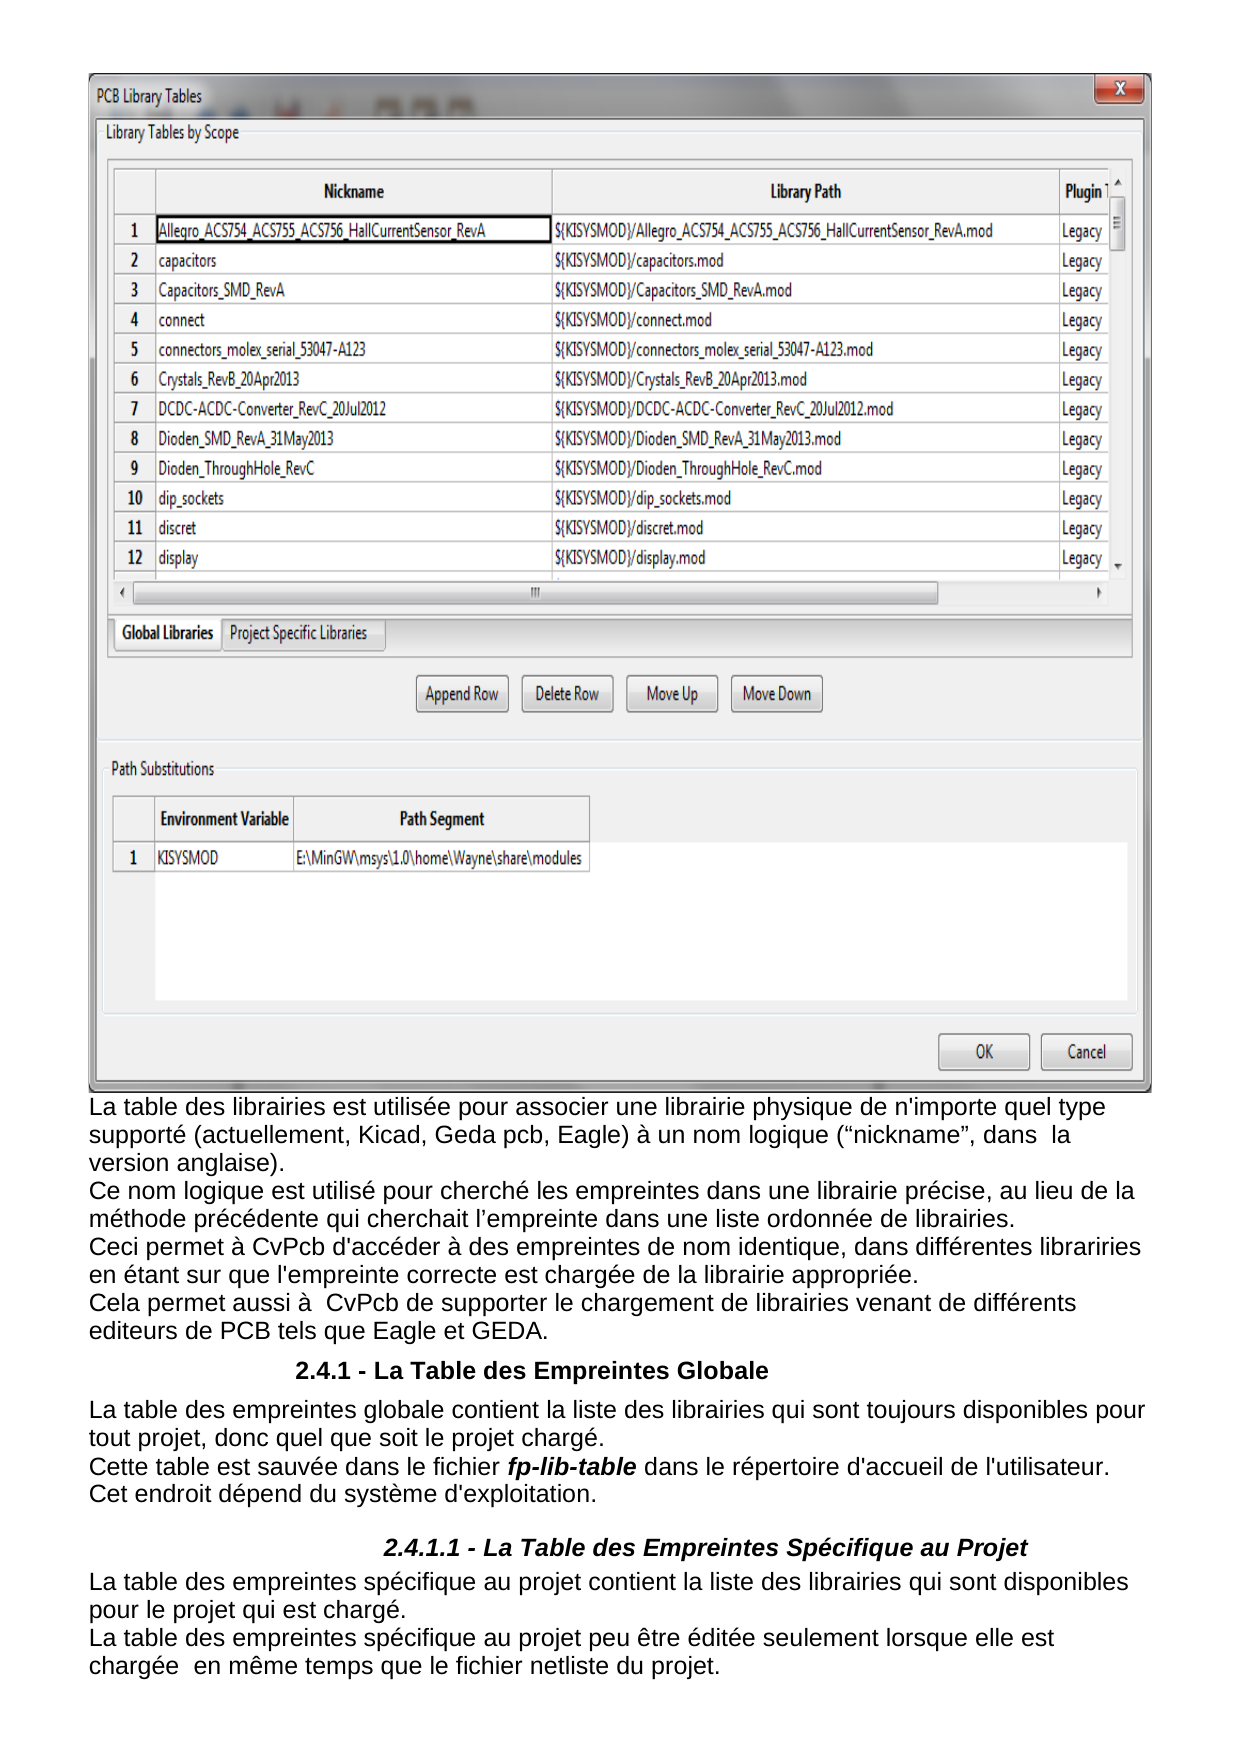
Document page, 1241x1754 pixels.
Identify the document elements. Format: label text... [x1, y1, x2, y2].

subtitle La Table des Empreintes Spécifique au Projet [310, 1533, 1152, 1561]
text Ce nom logique est utilisé pour cherché les empreintes dans une librairie précise, au lieu de la méthode précédente qui cherchait l’empreinte dans une liste ordonnée de librairies. [88, 1177, 1152, 1233]
text La table des empreintes globale contient la liste des librairies qui sont toujours disponibles pour tout projet, donc quel que soit le projet chargé. [88, 1396, 1152, 1452]
subtitle La Table des Empreintes Globale [221, 1357, 1152, 1384]
text Ceci permet à CvPcb d'accéder à des empreintes de nom identique, dans différentes librariries en étant sur que l'empreinte correcte est chargée de la librairie appropriée. [88, 1233, 1152, 1289]
picture [88, 73, 1152, 1093]
text Cette table est sauvée dans le fichier fp-lib-table dans le répertoire d'accueil de l'utilisateur. Cet endroit dépend du système d'exploitation. [88, 1452, 1152, 1508]
text Cela permet aussi à CvPcb de supporter le chargement de librairies venant de différents editeurs de PCB tels que Eagle et GEDA. [88, 1289, 1152, 1345]
text La table des empreintes spécifique au projet contient la liste des librairies qui sont disponibles pour le projet qui est chargé. [88, 1568, 1152, 1624]
text La table des librairies est utilisée pour associer une librairie physique de n'importe quel type supporté (actuellement, Kicad, Geda pcb, Eagle) à un nom logique (“nickname”, dans la version anglaise). [88, 1093, 1152, 1177]
text La table des empreintes spécifique au projet peu être éditée seulement lorsque elle est chargée en même temps que le fichier netliste du projet. [88, 1624, 1152, 1680]
